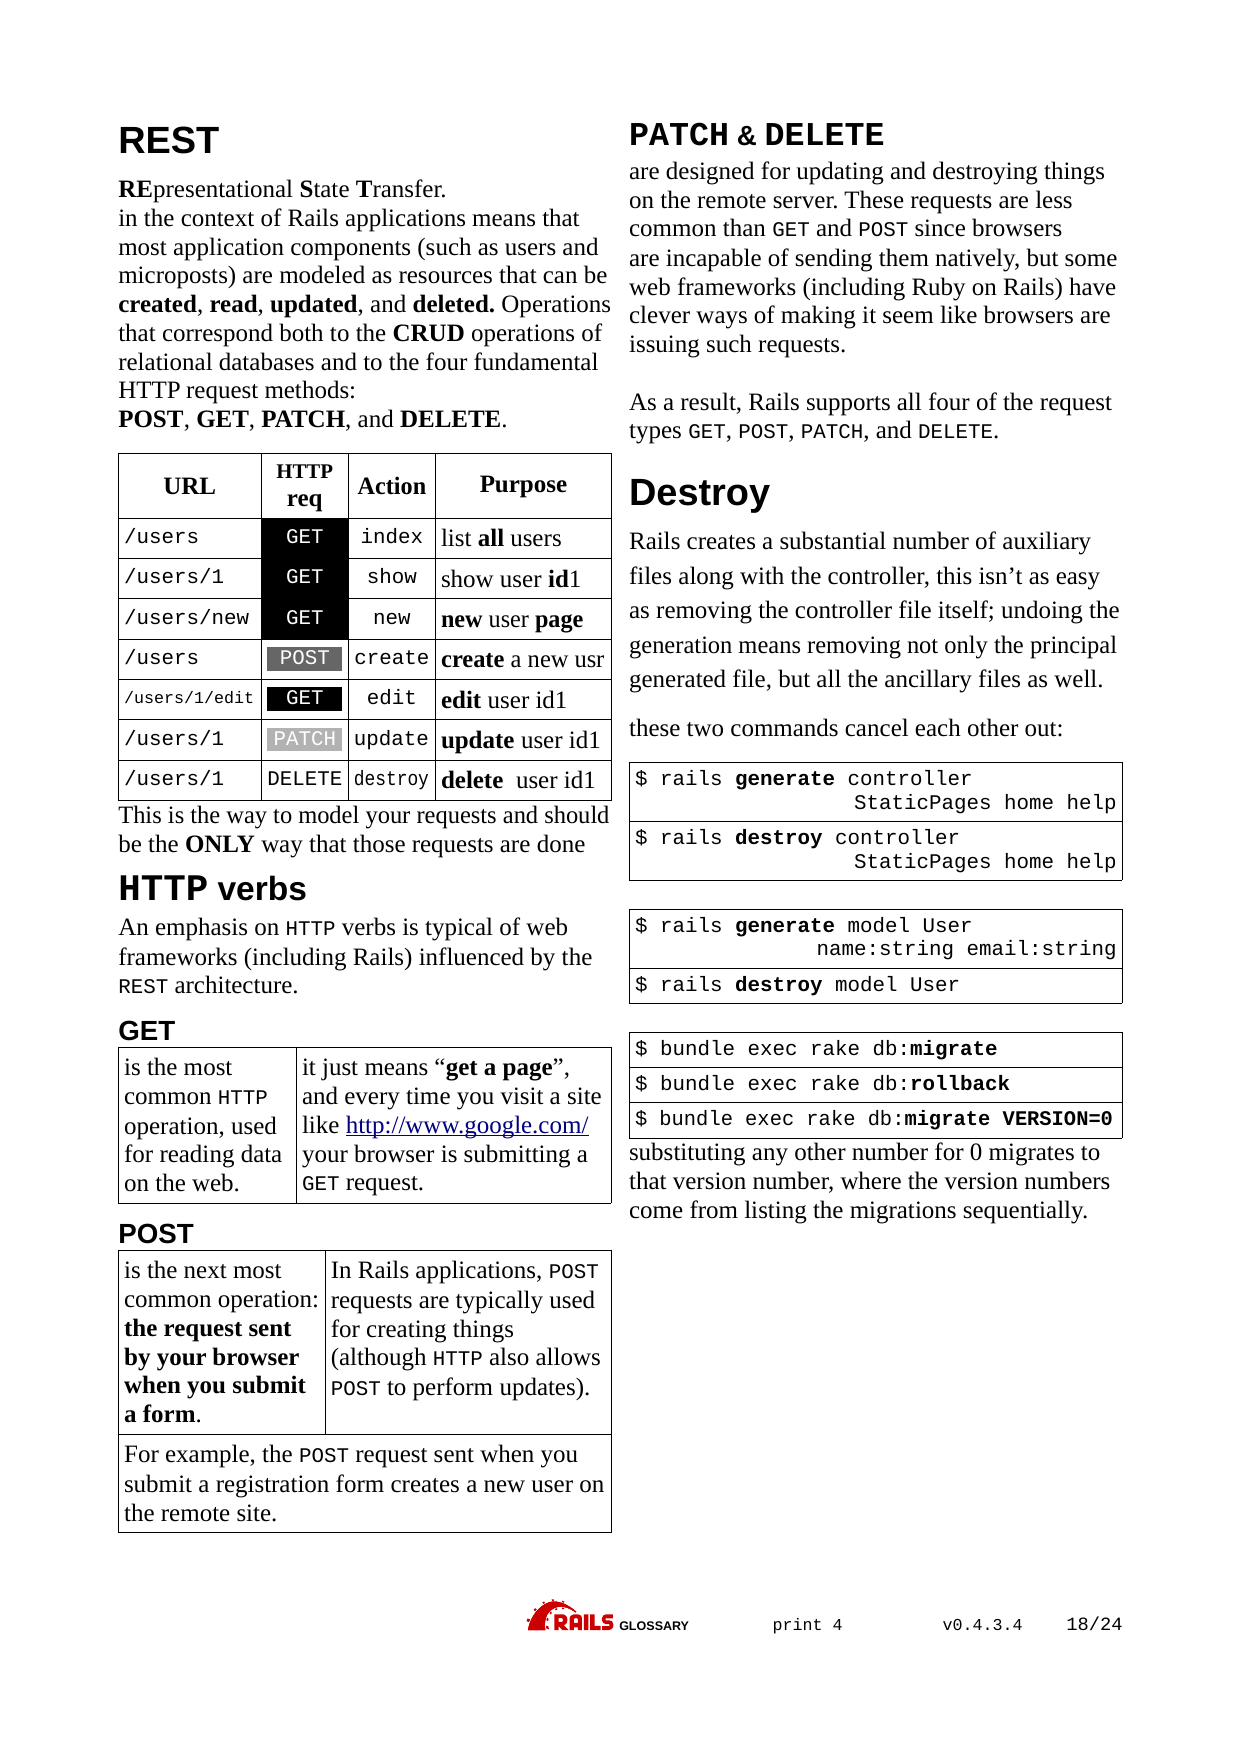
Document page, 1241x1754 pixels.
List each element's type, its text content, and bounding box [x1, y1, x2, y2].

table_cell $ bundle exec rake db:migrate VERSION=0 [630, 1103, 1122, 1137]
table_cell /users/1/edit [119, 680, 261, 719]
table_cell edit [349, 680, 435, 719]
table_cell index [349, 519, 435, 558]
subtitle POST [118, 1218, 611, 1249]
table_cell GET [262, 599, 348, 639]
subtitle Destroy [629, 470, 1122, 514]
table_cell new [349, 599, 435, 639]
table_header In Rails applications, POST requests are typically used for creating things (although HTTP also allows POST to perform updates). [326, 1251, 611, 1434]
text An emphasis on HTTP verbs is typical of web frameworks (including Rails) influenced by the REST architecture. [118, 912, 611, 1000]
table_header URL [119, 454, 261, 518]
subtitle HTTP verbs [118, 869, 611, 912]
table_cell show [349, 559, 435, 598]
table_cell DELETE [262, 761, 348, 800]
text As a result, Rails supports all four of the request types GET, POST, PATCH, and DELETE. [629, 387, 1122, 445]
text are designed for updating and destroying things on the remote server. These requests are less common than GET and POST since browsers [629, 156, 1122, 243]
table_cell /users [119, 640, 261, 679]
table_cell $ rails destroy controller StaticPages home help [630, 822, 1122, 880]
table_cell /users/new [119, 599, 261, 639]
table_cell delete user id1 [436, 761, 611, 800]
text POST, GET, PATCH, and DELETE. [118, 404, 611, 433]
table_cell update user id1 [436, 720, 611, 759]
table_header $ bundle exec rake db:migrate [630, 1033, 1122, 1067]
table_header is the most common HTTP operation, used for reading data on the web. [119, 1048, 296, 1203]
table_cell /users/1 [119, 761, 261, 800]
table_header is the next most common operation: the request sent by your browser when you submit a form. [119, 1251, 325, 1434]
table_cell $ rails destroy model User [630, 969, 1122, 1003]
table_cell edit user id1 [436, 680, 611, 719]
text Rails creates a substantial number of auxiliary files along with the controller, this isn’t as easy as removing the controller file itself; undoing the generation means removing not only the principal generated file, but all the ancillary files as well. [629, 526, 1122, 693]
table_cell create [349, 640, 435, 679]
table_cell /users/1 [119, 559, 261, 598]
text substituting any other number for 0 migrates to that version number, where the version numbers come from listing the migrations sequentially. [629, 1139, 1122, 1224]
table_cell update [349, 720, 435, 759]
table_cell /users/1 [119, 720, 261, 759]
table_header Purpose [436, 454, 611, 518]
table_cell list all users [436, 519, 611, 558]
text REpresentational State Transfer. [118, 174, 611, 203]
table_cell /users [119, 519, 261, 558]
table_header $ rails generate model User name:string email:string [630, 910, 1122, 968]
table_cell $ bundle exec rake db:rollback [630, 1068, 1122, 1102]
subtitle GET [118, 1015, 611, 1047]
text these two commands cancel each other out: [629, 713, 1122, 742]
subtitle REST [118, 118, 611, 162]
table_cell POST [262, 640, 348, 679]
table_header $ rails generate controller StaticPages home help [630, 763, 1122, 821]
text in the context of Rails applications means that most application components (such as users and microposts) are modeled as resources that can be created, read, updated, and deleted. Operations that correspond both to the CRUD operations of relational databases and to the four fundamental HTTP request methods: [118, 203, 611, 404]
text are incapable of sending them natively, but some web frameworks (including Ruby on Rails) have clever ways of making it seem like browsers are issuing such requests. [629, 243, 1122, 358]
table_cell GET [262, 680, 348, 719]
table_cell show user id1 [436, 559, 611, 598]
table_cell new user page [436, 599, 611, 639]
table_cell PATCH [262, 720, 348, 759]
table_header it just means “get a page”, and every time you visit a site like http://www.google.com/ your browser is submitting a GET request. [297, 1048, 611, 1203]
table_cell destroy [349, 761, 435, 800]
subtitle PATCH & DELETE [629, 118, 1122, 156]
table_cell GET [262, 519, 348, 558]
table_header HTTP req [262, 454, 348, 518]
table_cell GET [262, 559, 348, 598]
text This is the way to model your requests and should be the ONLY way that those requests are done [118, 801, 611, 857]
table_header Action [349, 454, 435, 518]
table_cell For example, the POST request sent when you submit a registration form creates a new user on the remote site. [119, 1435, 611, 1532]
table_cell create a new usr [436, 640, 611, 679]
